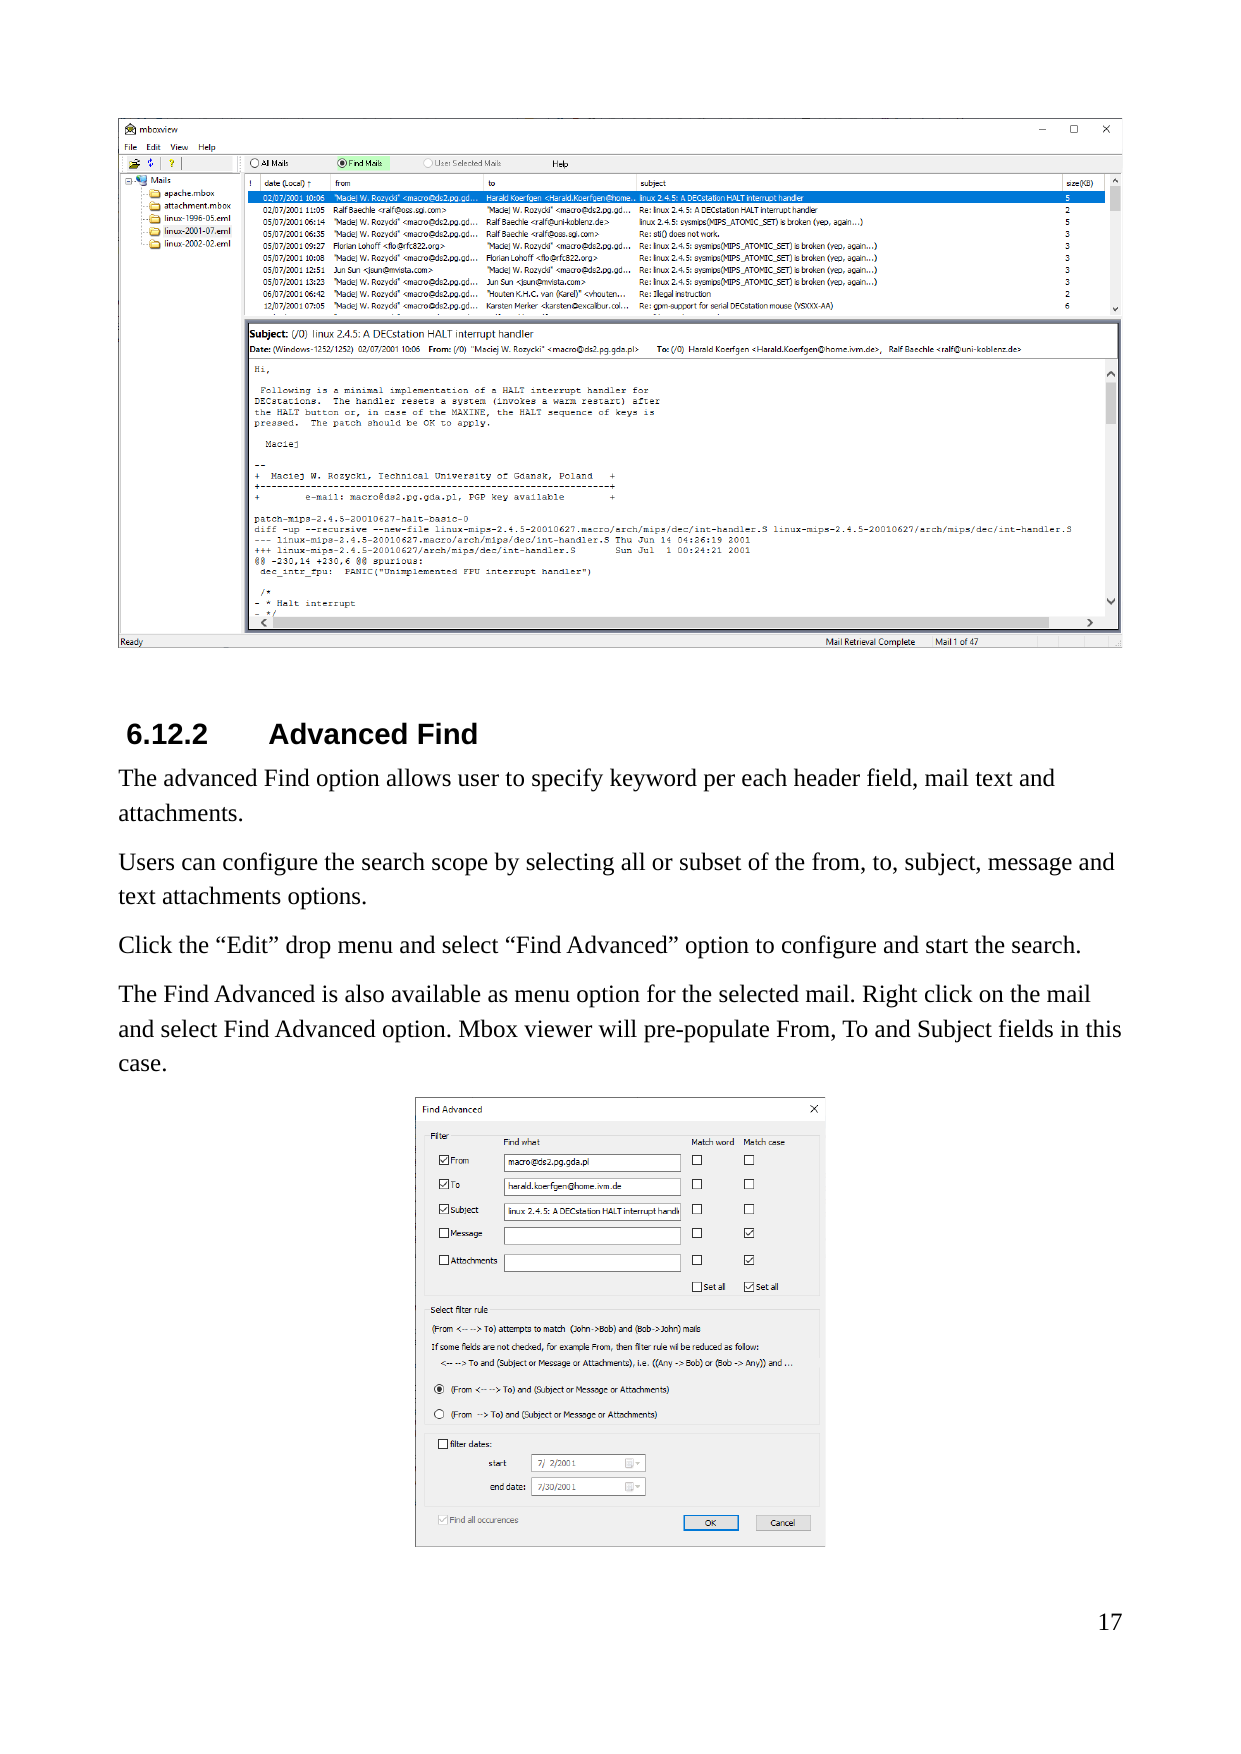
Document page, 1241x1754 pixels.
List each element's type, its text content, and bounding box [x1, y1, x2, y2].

subtitle Advanced Find [118, 717, 1122, 751]
text The Find Advanced is also available as menu option for the selected mail. Right click on the mail and select Find Advanced option. Mbox viewer will pre-populate From, To and Subject fields in this case. [118, 979, 1122, 1077]
text Click the “Edit” drop menu and select “Find Advanced” option to configure and start the search. [118, 930, 1122, 959]
picture [118, 118, 1123, 648]
picture [415, 1097, 826, 1547]
text The advanced Find option allows user to specify keyword per each header field, mail text and attachments. [118, 763, 1122, 826]
text Users can configure the search scope by selecting all or subset of the from, to, subject, message and text attachments options. [118, 847, 1122, 910]
